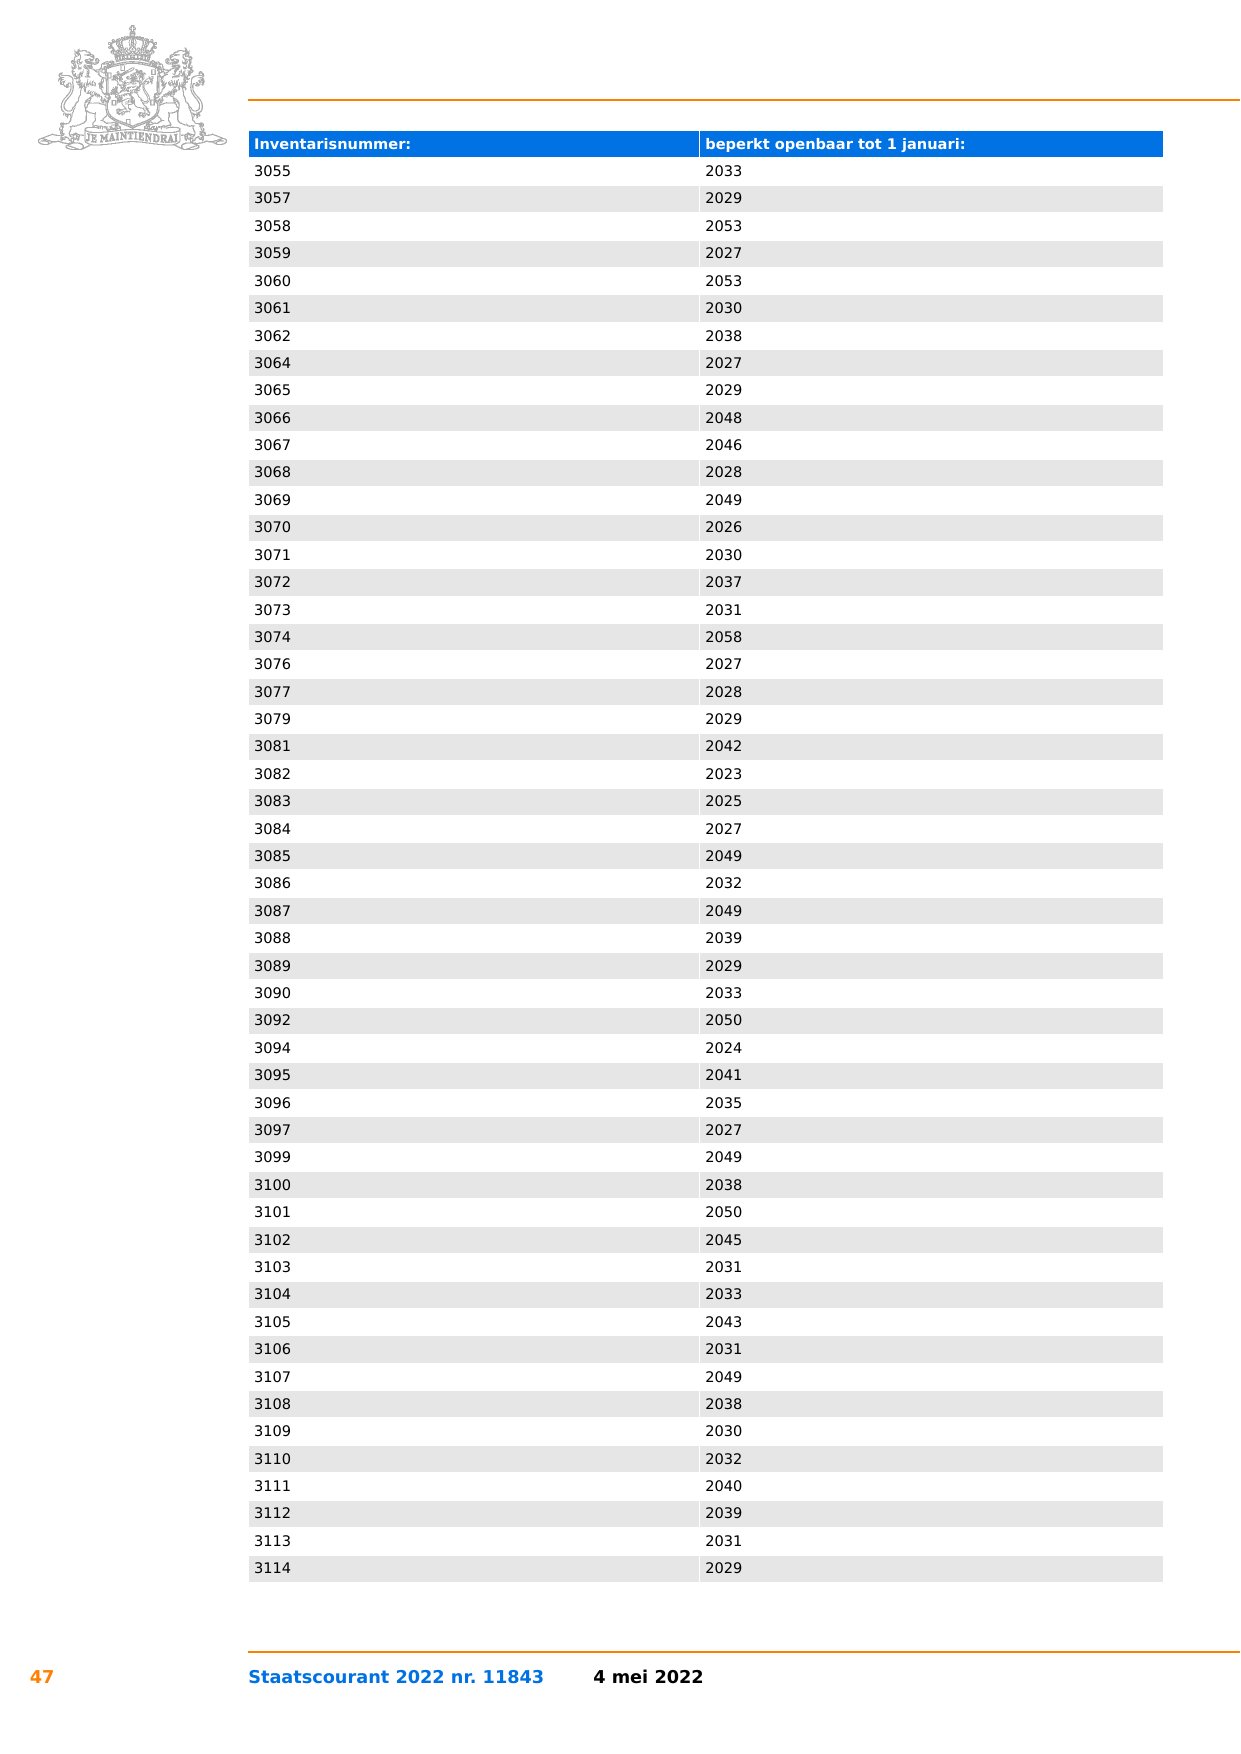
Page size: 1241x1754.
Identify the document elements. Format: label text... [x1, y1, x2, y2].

table_cell 2029 [700, 186, 1163, 212]
table_cell 3074 [249, 624, 699, 650]
table_cell 2046 [700, 432, 1163, 459]
table_cell 2027 [700, 350, 1163, 376]
table_cell 3104 [249, 1282, 699, 1308]
table_cell 3112 [249, 1501, 699, 1527]
table_cell 2030 [700, 1419, 1163, 1445]
table_cell 2028 [700, 679, 1163, 705]
table_cell 2027 [700, 651, 1163, 678]
table_cell 3061 [249, 295, 699, 322]
table_cell 3065 [249, 378, 699, 404]
table_cell 2049 [700, 1364, 1163, 1390]
table_cell 2031 [700, 597, 1163, 623]
table_cell 3114 [249, 1556, 699, 1582]
table_cell 2050 [700, 1199, 1163, 1226]
table_cell 3095 [249, 1063, 699, 1089]
table_cell 2024 [700, 1035, 1163, 1061]
table_cell 2049 [700, 1145, 1163, 1171]
table_cell 2031 [700, 1528, 1163, 1554]
table_cell 2043 [700, 1309, 1163, 1335]
table_cell 2049 [700, 843, 1163, 869]
table_cell 3060 [249, 268, 699, 294]
table_cell 2027 [700, 816, 1163, 842]
table_cell 3090 [249, 980, 699, 1007]
table_cell 2033 [700, 980, 1163, 1007]
table_cell 3071 [249, 542, 699, 568]
table_cell 2030 [700, 295, 1163, 322]
table_cell 3103 [249, 1254, 699, 1281]
table_cell 2027 [700, 1117, 1163, 1143]
table_cell 3100 [249, 1172, 699, 1198]
table_cell 2026 [700, 515, 1163, 541]
table_cell 2040 [700, 1473, 1163, 1500]
table_cell 2050 [700, 1008, 1163, 1034]
table_cell 3088 [249, 925, 699, 952]
table_cell 3069 [249, 487, 699, 513]
table_cell 2027 [700, 241, 1163, 267]
table_cell 3107 [249, 1364, 699, 1390]
table_cell 3096 [249, 1090, 699, 1116]
table_cell 2033 [700, 1282, 1163, 1308]
table_cell 3106 [249, 1336, 699, 1363]
table_cell 3110 [249, 1446, 699, 1472]
table_cell 3086 [249, 871, 699, 897]
table_cell 3087 [249, 898, 699, 924]
table_cell 3097 [249, 1117, 699, 1143]
table_cell 3094 [249, 1035, 699, 1061]
picture [38, 25, 227, 150]
table_cell 2032 [700, 1446, 1163, 1472]
table_cell 2045 [700, 1227, 1163, 1253]
table_cell 3076 [249, 651, 699, 678]
table_cell 3084 [249, 816, 699, 842]
table_cell 3081 [249, 734, 699, 760]
table_cell 2029 [700, 378, 1163, 404]
table_header Inventarisnummer: [249, 131, 699, 157]
table_cell 3066 [249, 405, 699, 431]
table_cell 2038 [700, 1391, 1163, 1417]
table_cell 2048 [700, 405, 1163, 431]
table_cell 3108 [249, 1391, 699, 1417]
table_cell 2033 [700, 158, 1163, 185]
table_cell 3068 [249, 460, 699, 486]
table_cell 2029 [700, 953, 1163, 979]
table_cell 2053 [700, 268, 1163, 294]
table_cell 2049 [700, 487, 1163, 513]
table_cell 2029 [700, 706, 1163, 733]
table_cell 2042 [700, 734, 1163, 760]
table_cell 3072 [249, 569, 699, 596]
table_cell 3064 [249, 350, 699, 376]
table_cell 2039 [700, 1501, 1163, 1527]
table_cell 3099 [249, 1145, 699, 1171]
table_cell 3113 [249, 1528, 699, 1554]
table_cell 3109 [249, 1419, 699, 1445]
table_cell 3079 [249, 706, 699, 733]
table_cell 2058 [700, 624, 1163, 650]
table_cell 2028 [700, 460, 1163, 486]
table_cell 2031 [700, 1336, 1163, 1363]
table_cell 3055 [249, 158, 699, 185]
table_cell 2023 [700, 761, 1163, 787]
table_cell 3089 [249, 953, 699, 979]
table_cell 3105 [249, 1309, 699, 1335]
table_cell 2029 [700, 1556, 1163, 1582]
table_cell 2053 [700, 213, 1163, 239]
table_cell 2037 [700, 569, 1163, 596]
table_cell 3059 [249, 241, 699, 267]
table_cell 2032 [700, 871, 1163, 897]
table_cell 2041 [700, 1063, 1163, 1089]
table_cell 3057 [249, 186, 699, 212]
table_cell 3082 [249, 761, 699, 787]
table_cell 3067 [249, 432, 699, 459]
table_cell 2030 [700, 542, 1163, 568]
table_cell 3085 [249, 843, 699, 869]
table_cell 3073 [249, 597, 699, 623]
table_cell 2031 [700, 1254, 1163, 1281]
table_cell 3102 [249, 1227, 699, 1253]
table_header beperkt openbaar tot 1 januari: [700, 131, 1163, 157]
table_cell 3083 [249, 789, 699, 815]
table_cell 3058 [249, 213, 699, 239]
table_cell 2039 [700, 925, 1163, 952]
table_cell 3092 [249, 1008, 699, 1034]
table_cell 3101 [249, 1199, 699, 1226]
table_cell 3077 [249, 679, 699, 705]
table_cell 2025 [700, 789, 1163, 815]
table_cell 3111 [249, 1473, 699, 1500]
table_cell 2049 [700, 898, 1163, 924]
table_cell 2038 [700, 323, 1163, 349]
table_cell 2038 [700, 1172, 1163, 1198]
table_cell 3070 [249, 515, 699, 541]
table_cell 2035 [700, 1090, 1163, 1116]
table_cell 3062 [249, 323, 699, 349]
